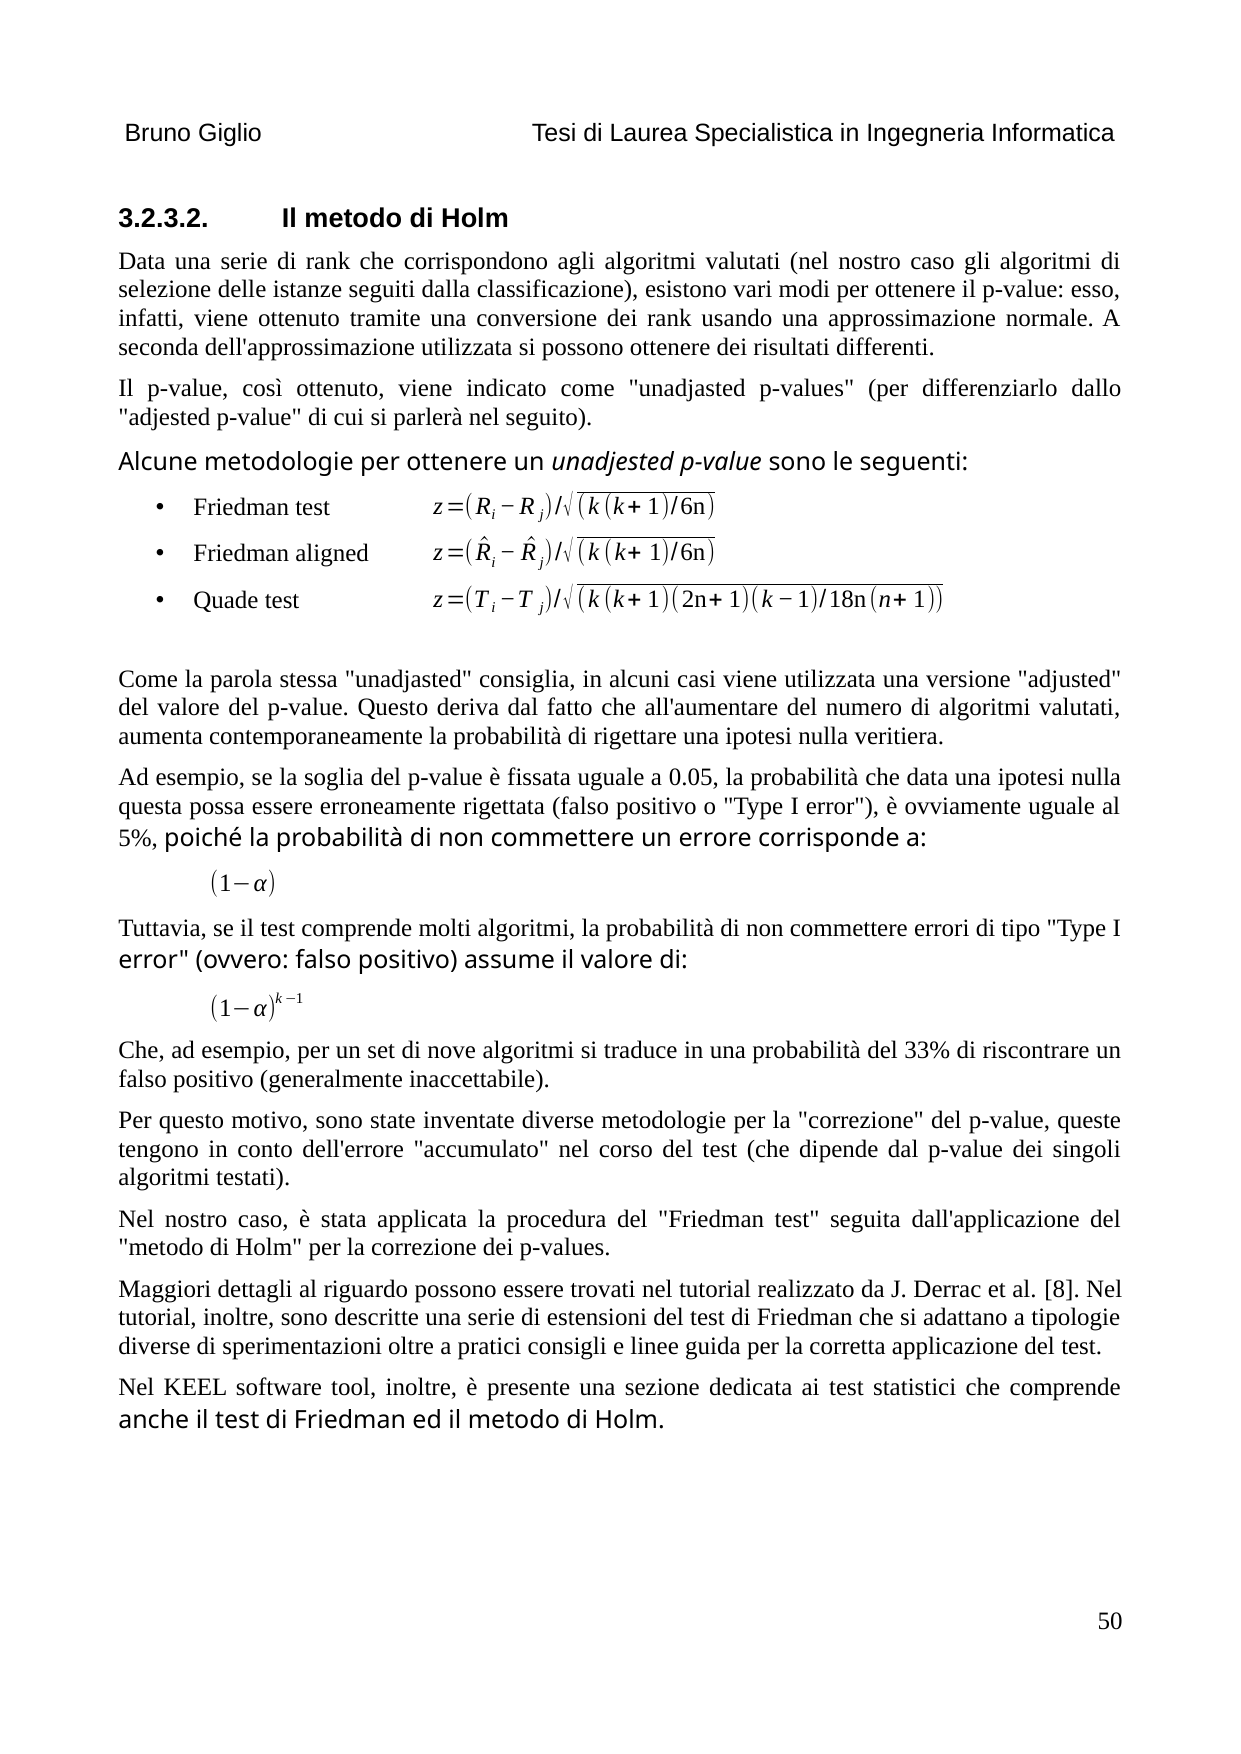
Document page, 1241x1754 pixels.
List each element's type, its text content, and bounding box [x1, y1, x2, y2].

text Come la parola stessa "unadjasted" consiglia, in alcuni casi viene utilizzata una versione "adjusted" del valore del p-value. Questo deriva dal fatto che all'aumentare del numero di algoritmi valutati, aumenta contemporaneamente la probabilità di rigettare una ipotesi nulla veritiera. [118, 664, 1122, 750]
text Il p-value, così ottenuto, viene indicato come "unadjasted p-values" (per differenziarlo dallo "adjested p-value" di cui si parlerà nel seguito). [118, 373, 1122, 431]
text Per questo motivo, sono state inventate diverse metodologie per la "correzione" del p-value, queste tengono in conto dell'errore "accumulato" nel corso del test (che dipende dal p-value dei singoli algoritmi testati). [118, 1105, 1122, 1191]
text Data una serie di rank che corrispondono agli algoritmi valutati (nel nostro caso gli algoritmi di selezione delle istanze seguiti dalla classificazione), esistono vari modi per ottenere il p-value: esso, infatti, viene ottenuto tramite una conversione dei rank usando una approssimazione normale. A seconda dell'approssimazione utilizzata si possono ottenere dei risultati differenti. [118, 246, 1122, 361]
text Alcune metodologie per ottenere un unadjested p-value sono le seguenti: [118, 443, 1122, 477]
text Che, ad esempio, per un set di nove algoritmi si traduce in una probabilità del 33% di riscontrare un falso positivo (generalmente inaccettabile). [118, 1035, 1122, 1092]
subtitle Il metodo di Holm [118, 202, 1122, 233]
text Maggiori dettagli al riguardo possono essere trovati nel tutorial realizzato da J. Derrac et al. [8]. Nel tutorial, inoltre, sono descritte una serie di estensioni del test di Friedman che si adattano a tipologie diverse di sperimentazioni oltre a pratici consigli e linee guida per la corretta applicazione del test. [118, 1274, 1122, 1360]
list Quade test [156, 582, 1122, 616]
list Friedman test [156, 490, 1122, 523]
text Ad esempio, se la soglia del p-value è fissata uguale a 0.05, la probabilità che data una ipotesi nulla questa possa essere erroneamente rigettata (falso positivo o "Type I error"), è ovviamente uguale al 5%, poiché la probabilità di non commettere un errore corrisponde a: [118, 762, 1122, 854]
list Friedman aligned [156, 536, 1122, 570]
text Tuttavia, se il test comprende molti algoritmi, la probabilità di non commettere errori di tipo "Type I error" (ovvero: falso positivo) assume il valore di: [118, 913, 1122, 976]
text Nel nostro caso, è stata applicata la procedura del "Friedman test" seguita dall'applicazione del "metodo di Holm" per la correzione dei p-values. [118, 1204, 1122, 1261]
text Nel KEEL software tool, inoltre, è presente una sezione dedicata ai test statistici che comprende anche il test di Friedman ed il metodo di Holm. [118, 1372, 1122, 1435]
